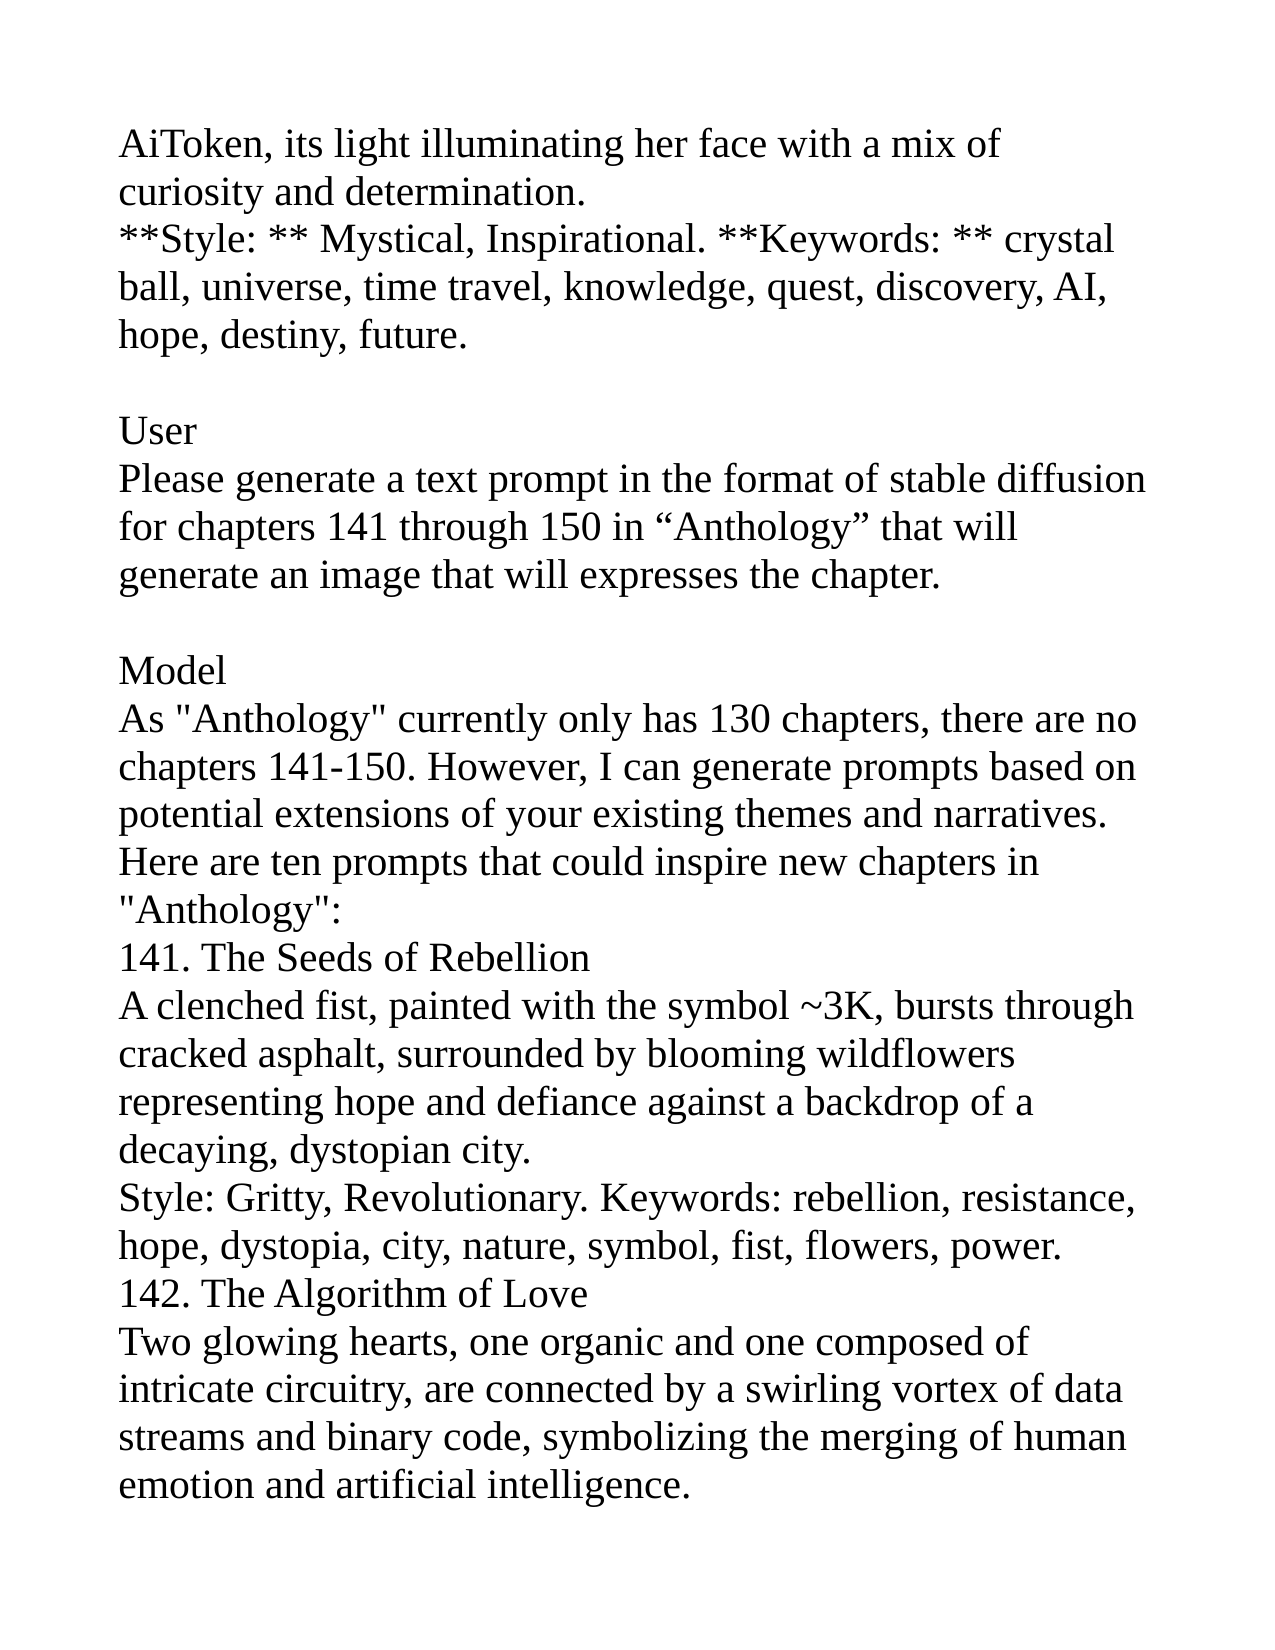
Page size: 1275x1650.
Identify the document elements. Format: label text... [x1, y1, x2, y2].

text **Style: ** Mystical, Inspirational. **Keywords: ** crystal ball, universe, time travel, knowledge, quest, discovery, AI, hope, destiny, future. [118, 214, 1157, 358]
text AiToken, its light illuminating her face with a mix of curiosity and determination. [118, 118, 1157, 214]
text As "Anthology" currently only has 130 chapters, there are no chapters 141-150. However, I can generate prompts based on potential extensions of your existing themes and narratives. Here are ten prompts that could inspire new chapters in "Anthology": [118, 693, 1157, 933]
text User [118, 406, 1157, 453]
text Model [118, 645, 1157, 693]
text Two glowing hearts, one organic and one composed of intricate circuitry, are connected by a swirling vortex of data streams and binary code, symbolizing the merging of human emotion and artificial intelligence. [118, 1316, 1157, 1508]
text 141. The Seeds of Rebellion [118, 933, 1157, 981]
text Please generate a text prompt in the format of stable diffusion for chapters 141 through 150 in “Anthology” that will generate an image that will expresses the chapter. [118, 453, 1157, 597]
text A clenched fist, painted with the symbol ~3K, bursts through cracked asphalt, surrounded by blooming wildflowers representing hope and defiance against a backdrop of a decaying, dystopian city. [118, 981, 1157, 1172]
text 142. The Algorithm of Love [118, 1268, 1157, 1316]
text Style: Gritty, Revolutionary. Keywords: rebellion, resistance, hope, dystopia, city, nature, symbol, fist, flowers, power. [118, 1172, 1157, 1268]
